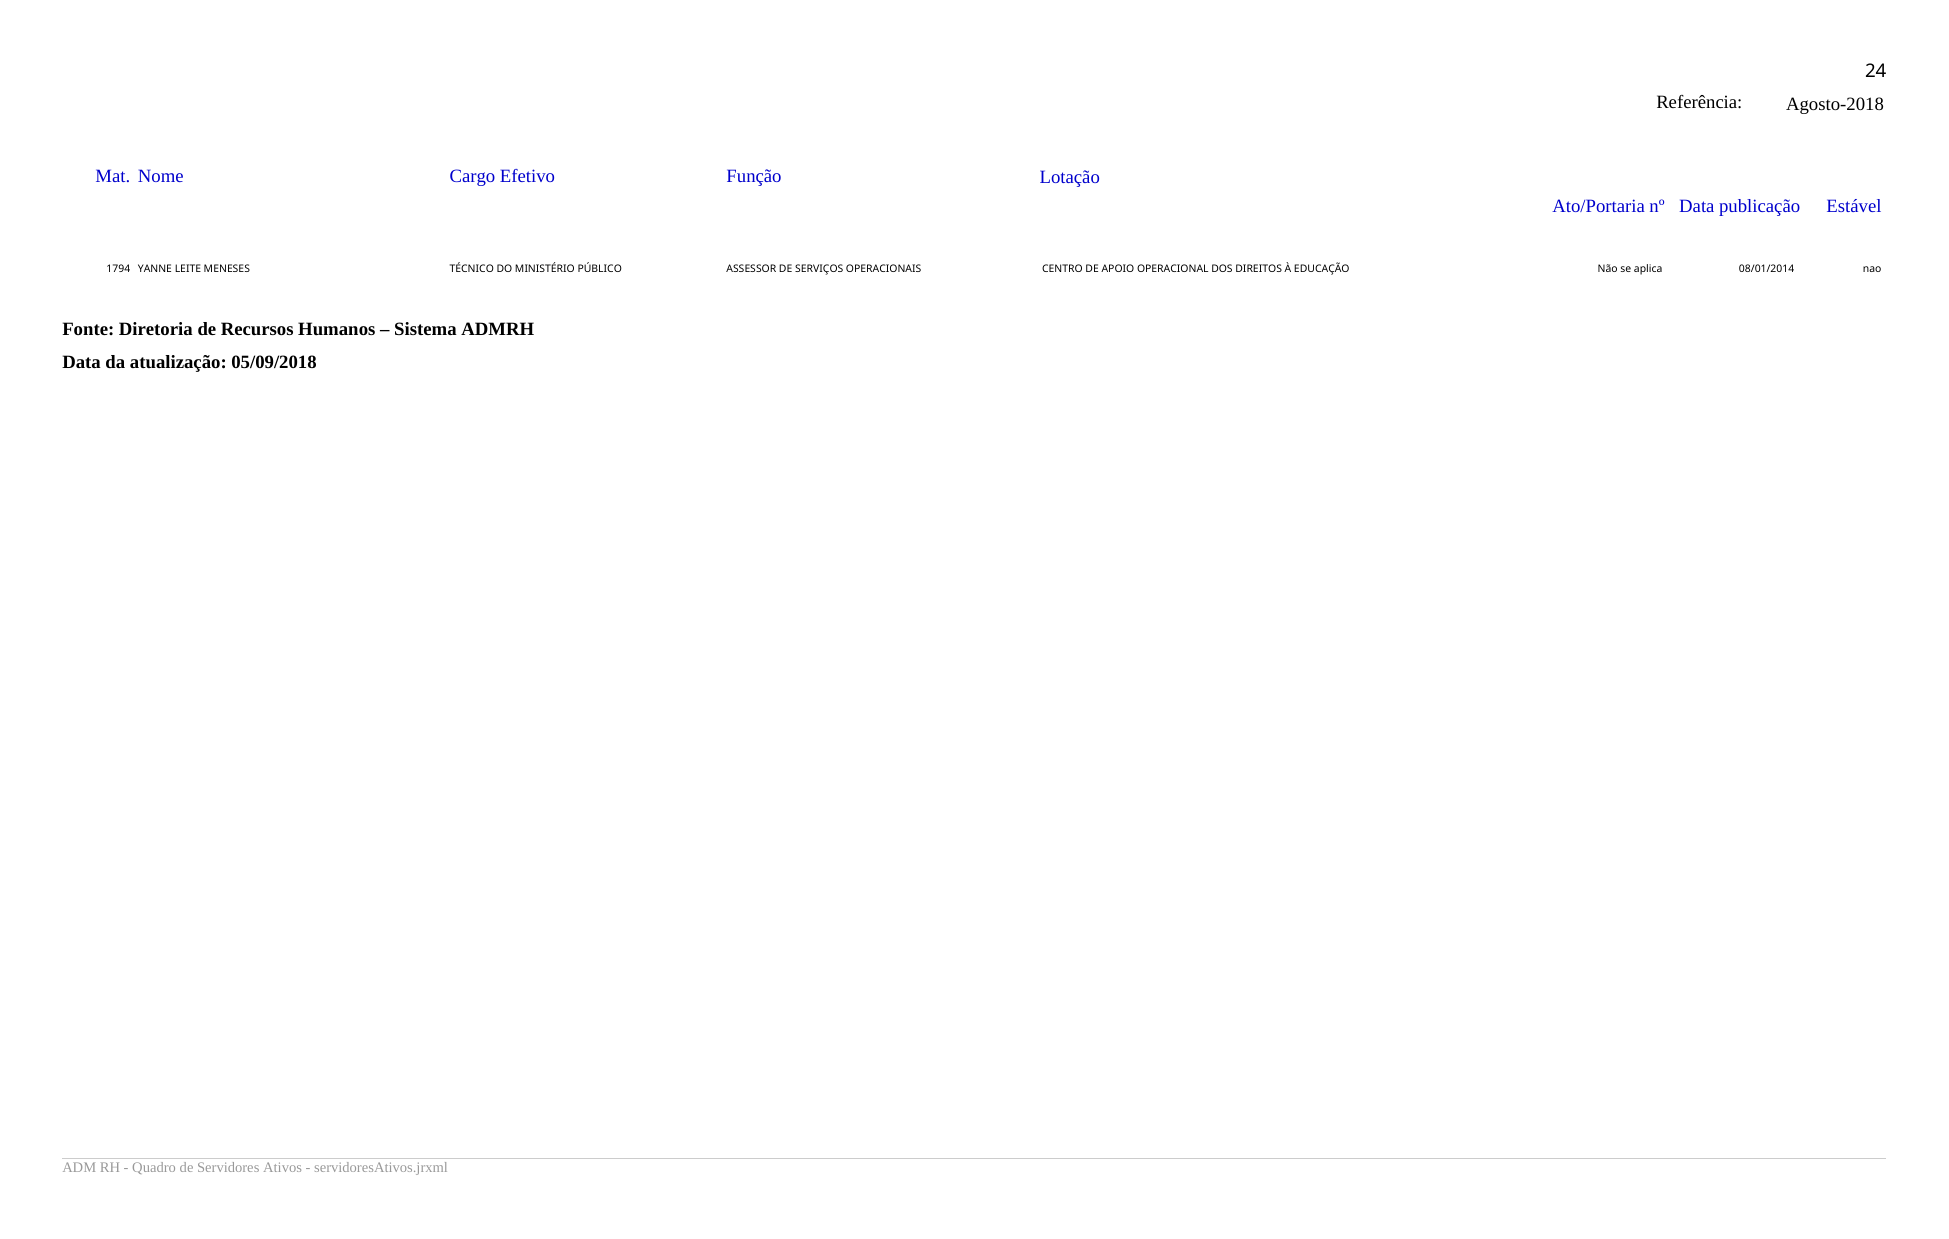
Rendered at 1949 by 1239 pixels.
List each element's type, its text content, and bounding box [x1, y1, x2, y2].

table_cell [726, 195, 803, 225]
table_cell [1886, 1158, 1948, 1182]
table_cell [203, 166, 449, 195]
table_cell [1030, 261, 1042, 306]
table_header [1529, 165, 1664, 195]
table_cell [0, 85, 1948, 91]
table_cell [0, 306, 1948, 318]
table_cell 24 [1731, 57, 1886, 84]
table_cell ASSESSOR DE SERVIÇOS OPERACIONAIS [726, 261, 1030, 306]
table_cell nao [1803, 261, 1881, 306]
table_cell [1884, 93, 1948, 121]
table_cell 1794 [68, 261, 130, 306]
table_header Cargo Efetivo [449, 165, 684, 195]
table_cell 08/01/2014 [1662, 261, 1794, 306]
table_cell [1881, 166, 1948, 195]
table_header [0, 0, 1948, 57]
table_cell [1039, 196, 1196, 225]
table_cell Data publicação [1665, 195, 1800, 225]
table_cell Não se aplica [1547, 261, 1662, 306]
table_cell [449, 195, 684, 225]
table_cell YANNE LEITE MENESES [138, 261, 443, 306]
table_header Função [726, 165, 803, 195]
table_cell [138, 195, 203, 225]
table_cell [130, 261, 138, 306]
table_cell [0, 318, 62, 351]
table_cell [1886, 351, 1948, 379]
table_cell CENTRO DE APOIO OPERACIONAL DOS DIREITOS À EDUCAÇÃO [1042, 261, 1538, 306]
table_cell [1881, 196, 1948, 225]
table_cell Data da atualização: 05/09/2018 [62, 351, 1886, 379]
table_cell [0, 57, 1731, 84]
table_cell [0, 379, 1948, 1158]
table_cell Ato/Portaria nº [1529, 195, 1664, 225]
table_cell [0, 123, 1948, 163]
table_cell [0, 261, 68, 306]
table_cell Agosto-2018 [1756, 93, 1884, 121]
table_cell [1538, 261, 1547, 306]
table_header [1803, 165, 1881, 195]
table_cell [0, 253, 1948, 261]
table_cell [0, 225, 1948, 244]
table_cell [0, 196, 68, 225]
table_cell [0, 166, 68, 195]
table_cell ADM RH - Quadro de Servidores Ativos - servidoresAtivos.jrxml [62, 1159, 1886, 1182]
table_cell [203, 196, 449, 225]
table_cell [0, 1158, 62, 1182]
table_cell [68, 195, 130, 225]
table_cell Fonte: Diretoria de Recursos Humanos – Sistema ADMRH [62, 318, 1886, 351]
table_cell [684, 166, 726, 195]
table_cell [0, 351, 62, 379]
table_cell [1881, 261, 1948, 306]
table_cell [130, 196, 138, 225]
table_cell Estável [1803, 195, 1881, 225]
table_cell [803, 166, 1039, 195]
table_cell [1196, 166, 1529, 195]
table_header [1665, 165, 1800, 195]
table_cell Referência: [1656, 91, 1754, 123]
table_header Nome [138, 165, 203, 195]
table_cell [1196, 196, 1529, 225]
table_cell [1886, 57, 1948, 84]
table_cell TÉCNICO DO MINISTÉRIO PÚBLICO [449, 261, 723, 306]
table_cell Lotação [1039, 166, 1196, 196]
table_cell [0, 244, 1948, 253]
table_cell [443, 261, 449, 306]
table_cell [130, 166, 138, 195]
table_cell [1794, 261, 1803, 306]
table_cell [803, 196, 1039, 225]
table_cell [684, 196, 726, 225]
table_cell [1886, 318, 1948, 351]
table_header Mat. [68, 165, 130, 195]
table_cell [0, 93, 1656, 121]
